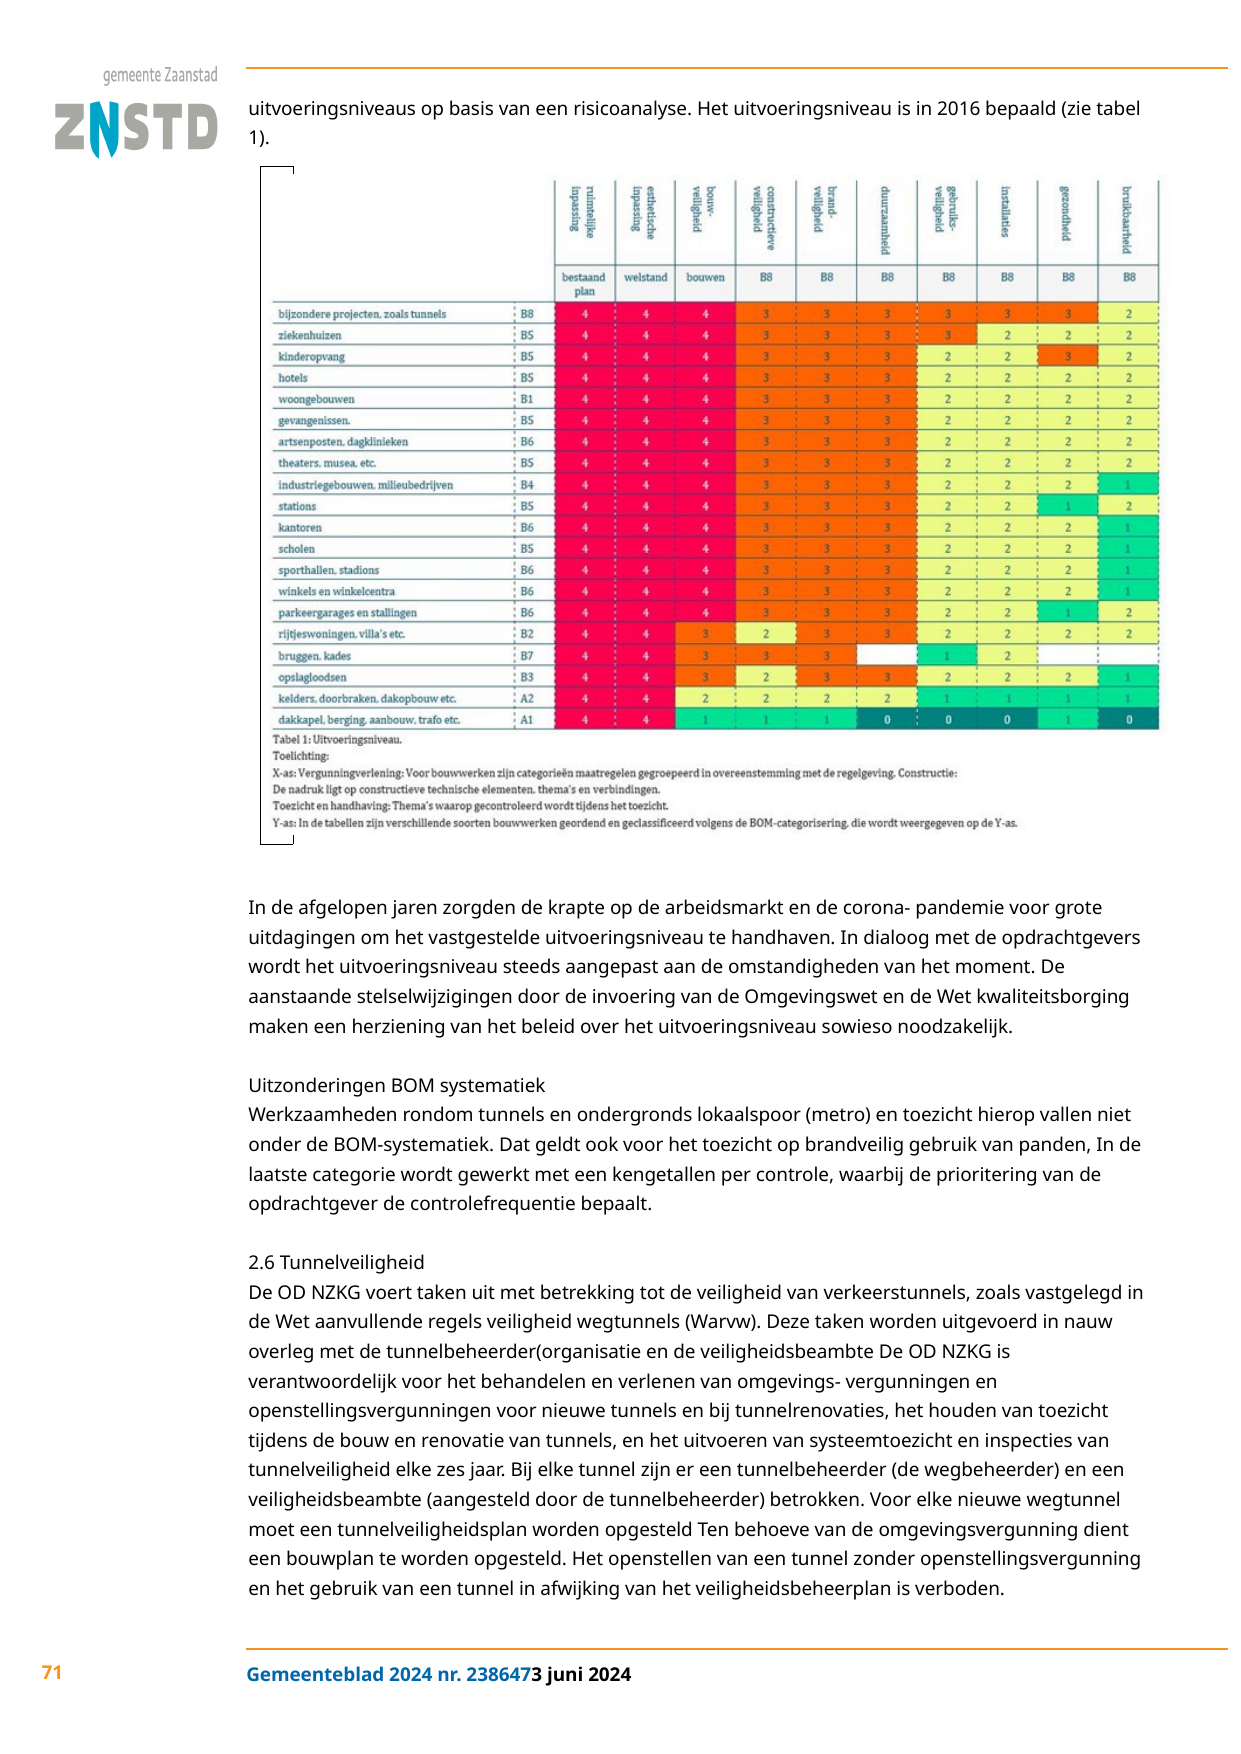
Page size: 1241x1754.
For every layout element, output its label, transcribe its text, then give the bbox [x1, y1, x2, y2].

text 2.6 Tunnelveiligheid [248, 1249, 1152, 1275]
text De OD NZKG voert taken uit met betrekking tot de veiligheid van verkeerstunnels, zoals vastgelegd in de Wet aanvullende regels veiligheid wegtunnels (Warvw). Deze taken worden uitgevoerd in nauw overleg met de tunnelbeheerder(organisatie en de veiligheidsbeambte De OD NZKG is verantwoordelijk voor het behandelen en verlenen van omgevings- vergunningen en openstellingsvergunningen voor nieuwe tunnels en bij tunnelrenovaties, het houden van toezicht tijdens de bouw en renovatie van tunnels, en het uitvoeren van systeemtoezicht en inspecties van tunnelveiligheid elke zes jaar. Bij elke tunnel zijn er een tunnelbeheerder (de wegbeheerder) en een veiligheidsbeambte (aangesteld door de tunnelbeheerder) betrokken. Voor elke nieuwe wegtunnel moet een tunnelveiligheidsplan worden opgesteld Ten behoeve van de omgevingsvergunning dient een bouwplan te worden opgesteld. Het openstellen van een tunnel zonder openstellingsvergunning en het gebruik van een tunnel in afwijking van het veiligheidsbeheerplan is verboden. [248, 1279, 1152, 1601]
text Uitzonderingen BOM systematiek [248, 1072, 1152, 1098]
text In de afgelopen jaren zorgden de krapte op de arbeidsmarkt en de corona- pandemie voor grote uitdagingen om het vastgestelde uitvoeringsniveau te handhaven. In dialoog met de opdrachtgevers wordt het uitvoeringsniveau steeds aangepast aan de omstandigheden van het moment. De aanstaande stelselwijzigingen door de invoering van de Omgevingswet en de Wet kwaliteitsborging maken een herziening van het beleid over het uitvoeringsniveau sowieso noodzakelijk. [248, 894, 1152, 1038]
text uitvoeringsniveaus op basis van een risicoanalyse. Het uitvoeringsniveau is in 2016 bepaald (zie tabel 1). [248, 95, 1152, 150]
picture [268, 174, 1173, 835]
text Werkzaamheden rondom tunnels en ondergronds lokaalspoor (metro) en toezicht hierop vallen niet onder de BOM-systematiek. Dat geldt ook voor het toezicht op brandveilig gebruik van panden, In de laatste categorie wordt gewerkt met een kengetallen per controle, waarbij de prioritering van de opdrachtgever de controlefrequentie bepaalt. [248, 1102, 1152, 1216]
picture [41, 47, 231, 172]
